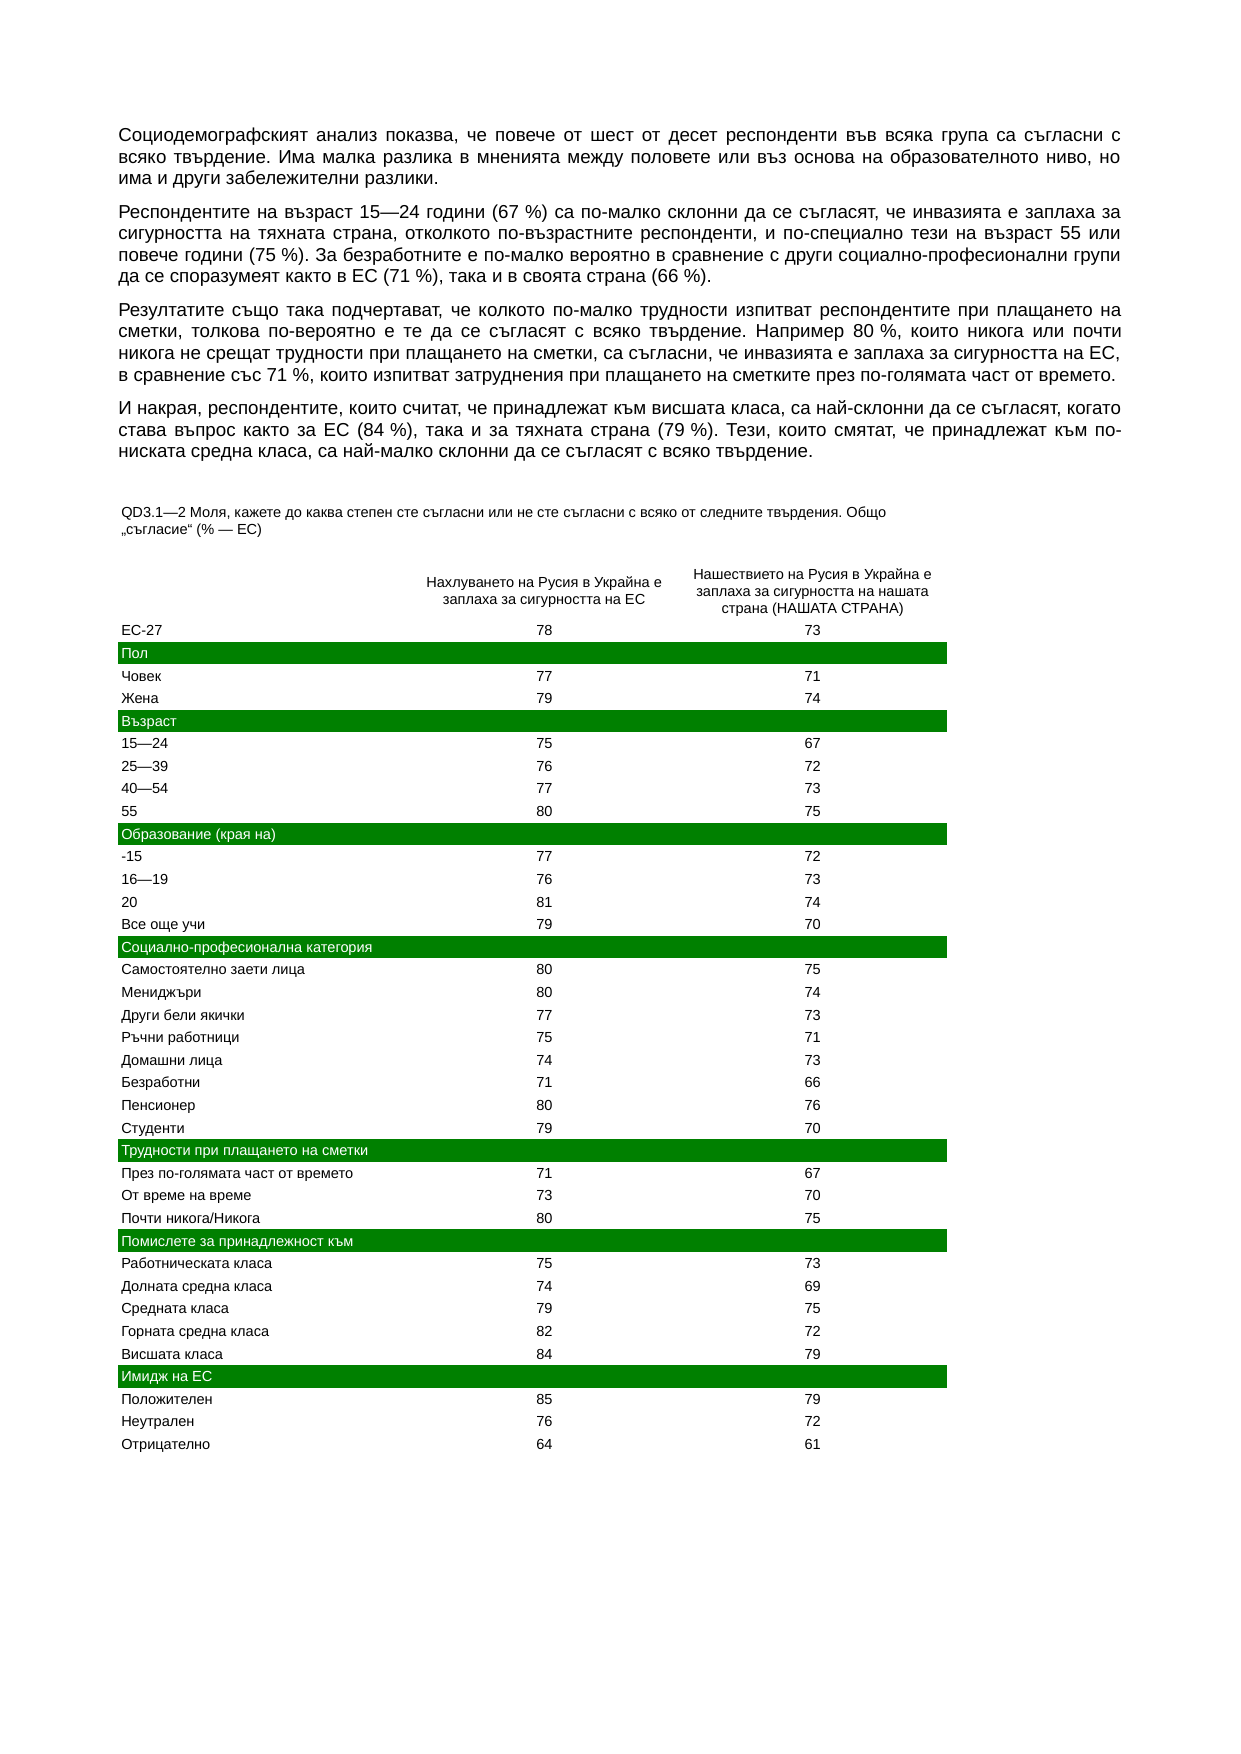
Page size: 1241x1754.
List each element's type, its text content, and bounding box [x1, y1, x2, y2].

table_cell Работническата класа [118, 1252, 410, 1274]
table_cell Положителен [118, 1388, 410, 1410]
table_cell -15 [118, 845, 410, 868]
table_cell 73 [410, 1184, 678, 1207]
table_cell 66 [678, 1071, 947, 1094]
table_cell 74 [410, 1275, 678, 1297]
table_cell 69 [678, 1275, 947, 1297]
table_cell 71 [410, 1162, 678, 1184]
table_cell 73 [678, 619, 947, 642]
table_cell Средната класа [118, 1297, 410, 1320]
table_cell [410, 710, 678, 732]
table_cell Други бели якички [118, 1003, 410, 1026]
table_cell [118, 563, 410, 619]
table_cell 75 [678, 800, 947, 822]
table_cell 72 [678, 1410, 947, 1433]
table_cell 85 [410, 1388, 678, 1410]
table_cell [118, 540, 410, 563]
table_cell 67 [678, 1162, 947, 1184]
table_cell 75 [678, 1207, 947, 1229]
table_cell 67 [678, 732, 947, 755]
table_cell 84 [410, 1343, 678, 1365]
table_cell 73 [678, 868, 947, 890]
table_cell 79 [410, 913, 678, 936]
table_cell Горната средна класа [118, 1320, 410, 1342]
table_cell Домашни лица [118, 1049, 410, 1071]
table_cell 72 [678, 845, 947, 868]
table_cell Човек [118, 664, 410, 687]
table_cell [410, 1229, 678, 1252]
table_cell 16—19 [118, 868, 410, 890]
table_cell 79 [410, 687, 678, 709]
table_cell Ръчни работници [118, 1026, 410, 1048]
table_cell [678, 936, 947, 958]
table_cell 74 [678, 890, 947, 913]
table_cell 74 [410, 1049, 678, 1071]
table_cell 76 [410, 868, 678, 890]
table_cell Трудности при плащането на сметки [118, 1139, 410, 1162]
table_cell [410, 540, 678, 563]
table_cell 81 [410, 890, 678, 913]
text Социодемографският анализ показва, че повече от шест от десет респонденти във всяка група са съгласни с всяко твърдение. Има малка разлика в мненията между половете или въз основа на образователното ниво, но има и други забележителни разлики. [118, 124, 1122, 189]
table_cell [410, 642, 678, 664]
table_cell [410, 1365, 678, 1388]
table_cell 75 [410, 1252, 678, 1274]
table_cell Самостоятелно заети лица [118, 958, 410, 981]
table_cell Студенти [118, 1116, 410, 1139]
table_cell 72 [678, 1320, 947, 1342]
table_cell Нахлуването на Русия в Украйна е заплаха за сигурността на ЕС [410, 563, 678, 619]
table_cell [410, 936, 678, 958]
table_cell ЕС-27 [118, 619, 410, 642]
table_cell [678, 1365, 947, 1388]
table_cell [678, 1229, 947, 1252]
table_cell 73 [678, 1252, 947, 1274]
table_cell 15—24 [118, 732, 410, 755]
table_cell Почти никога/Никога [118, 1207, 410, 1229]
table_cell 80 [410, 981, 678, 1003]
table_cell Неутрален [118, 1410, 410, 1433]
table_cell 20 [118, 890, 410, 913]
text И накрая, респондентите, които считат, че принадлежат към висшата класа, са най-склонни да се съгласят, когато става въпрос както за ЕС (84 %), така и за тяхната страна (79 %). Тези, които смятат, че принадлежат към по-ниската средна класа, са най-малко склонни да се съгласят с всяко твърдение. [118, 397, 1122, 462]
table_cell 73 [678, 1049, 947, 1071]
table_cell 77 [410, 1003, 678, 1026]
table_header QD3.1—2 Моля, кажете до каква степен сте съгласни или не сте съгласни с всяко от следните твърдения. Общо „съгласие“ (% — ЕС) [118, 501, 947, 540]
table_cell 70 [678, 1116, 947, 1139]
table_cell 55 [118, 800, 410, 822]
table_cell Имидж на ЕС [118, 1365, 410, 1388]
table_cell Отрицателно [118, 1433, 410, 1455]
table_cell 77 [410, 664, 678, 687]
table_cell 76 [410, 755, 678, 777]
table_cell Социално-професионална категория [118, 936, 410, 958]
table_cell [410, 823, 678, 845]
table_cell Долната средна класа [118, 1275, 410, 1297]
table_cell 75 [410, 732, 678, 755]
table_cell [678, 823, 947, 845]
table_cell 75 [410, 1026, 678, 1048]
table_cell 80 [410, 1094, 678, 1116]
table_cell Възраст [118, 710, 410, 732]
table_cell 70 [678, 913, 947, 936]
table_cell Мениджъри [118, 981, 410, 1003]
text Резултатите също така подчертават, че колкото по-малко трудности изпитват респондентите при плащането на сметки, толкова по-вероятно е те да се съгласят с всяко твърдение. Например 80 %, които никога или почти никога не срещат трудности при плащането на сметки, са съгласни, че инвазията е заплаха за сигурността на ЕС, в сравнение със 71 %, които изпитват затруднения при плащането на сметките през по-голямата част от времето. [118, 299, 1122, 385]
table_cell 71 [678, 1026, 947, 1048]
table_cell Все още учи [118, 913, 410, 936]
table_cell 40—54 [118, 777, 410, 800]
table_cell 74 [678, 981, 947, 1003]
table_cell Висшата класа [118, 1343, 410, 1365]
table_cell 82 [410, 1320, 678, 1342]
table_cell През по-голямата част от времето [118, 1162, 410, 1184]
table_cell 73 [678, 777, 947, 800]
table_cell 74 [678, 687, 947, 709]
table_cell 79 [410, 1297, 678, 1320]
table_cell 76 [410, 1410, 678, 1433]
table_cell 75 [678, 1297, 947, 1320]
table_cell [678, 642, 947, 664]
table_cell 71 [410, 1071, 678, 1094]
table_cell 71 [678, 664, 947, 687]
table_cell 79 [678, 1388, 947, 1410]
table_cell Помислете за принадлежност към [118, 1229, 410, 1252]
table_cell 73 [678, 1003, 947, 1026]
table_cell Жена [118, 687, 410, 709]
table_cell 77 [410, 777, 678, 800]
table_cell 70 [678, 1184, 947, 1207]
table_cell 76 [678, 1094, 947, 1116]
table_cell [678, 710, 947, 732]
table_cell Образование (края на) [118, 823, 410, 845]
table_cell Пол [118, 642, 410, 664]
table_cell [410, 1139, 678, 1162]
table_cell [678, 1139, 947, 1162]
table_cell 77 [410, 845, 678, 868]
table_cell 80 [410, 958, 678, 981]
table_cell Безработни [118, 1071, 410, 1094]
table_cell 72 [678, 755, 947, 777]
table_cell 25—39 [118, 755, 410, 777]
table_cell 79 [678, 1343, 947, 1365]
table_cell 80 [410, 1207, 678, 1229]
table_cell 64 [410, 1433, 678, 1455]
text Респондентите на възраст 15—24 години (67 %) са по-малко склонни да се съгласят, че инвазията е заплаха за сигурността на тяхната страна, отколкото по-възрастните респонденти, и по-специално тези на възраст 55 или повече години (75 %). За безработните е по-малко вероятно в сравнение с други социално-професионални групи да се споразумеят както в ЕС (71 %), така и в своята страна (66 %). [118, 201, 1122, 287]
table_cell 79 [410, 1116, 678, 1139]
table_cell Нашествието на Русия в Украйна е заплаха за сигурността на нашата страна (НАШАТА СТРАНА) [678, 563, 947, 619]
table_cell 80 [410, 800, 678, 822]
table_cell От време на време [118, 1184, 410, 1207]
table_cell 61 [678, 1433, 947, 1455]
table_cell [678, 540, 947, 563]
table_cell Пенсионер [118, 1094, 410, 1116]
table_cell 78 [410, 619, 678, 642]
table_cell 75 [678, 958, 947, 981]
